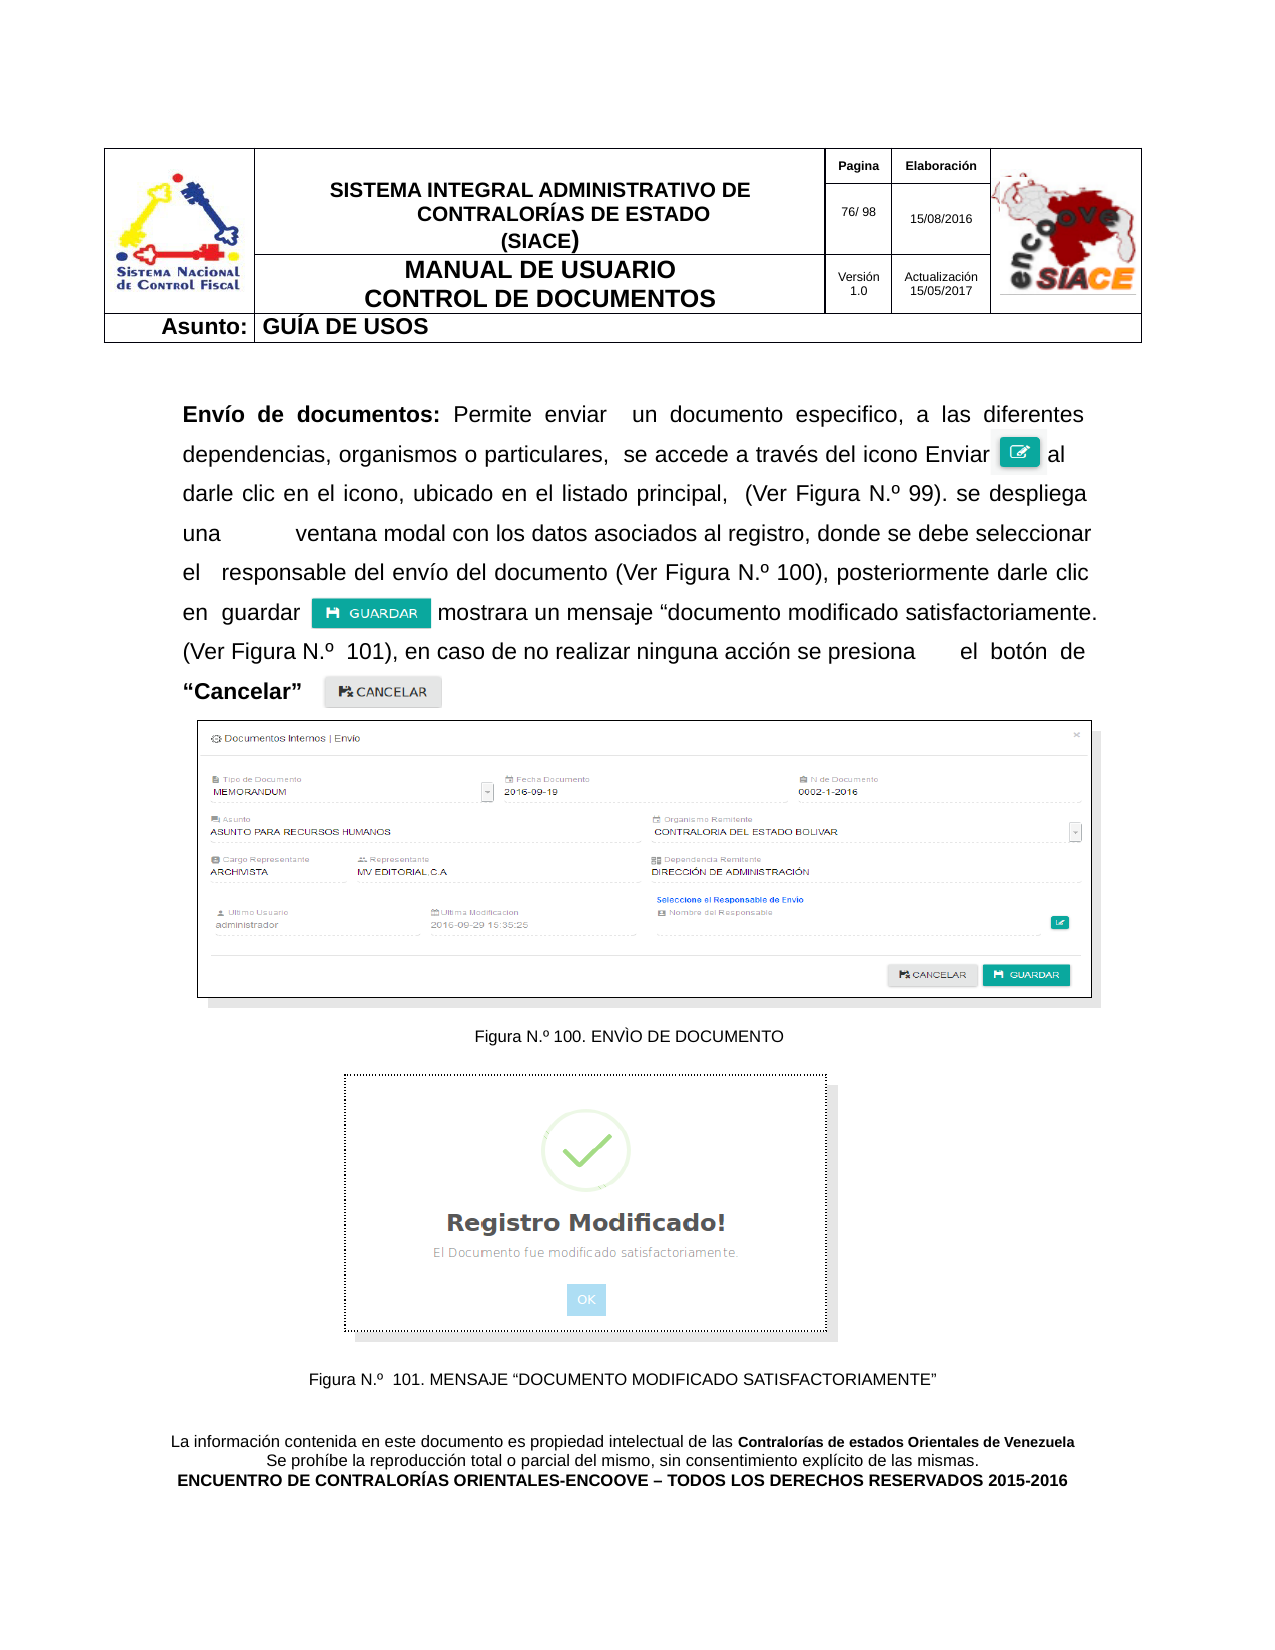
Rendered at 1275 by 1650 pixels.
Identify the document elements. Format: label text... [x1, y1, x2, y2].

text Envío de documentos: Permite enviar un documento especifico, a las diferentes dependencias, organismos o particulares, se accede a través del icono Enviar al darle clic en el icono, ubicado en el listado principal, (Ver Figura N.º 99). se despliega una ventana modal con los datos asociados al registro, donde se debe seleccionar el responsable del envío del documento (Ver Figura N.º 100), posteriormente darle clic en guardar mostrara un mensaje “documento modificado satisfactoriamente. (Ver Figura N.º 101), en caso de no realizar ninguna acción se presiona el botón de “Cancelar” [148, 401, 1098, 704]
text Figura N.º 100. ENVÌO DE DOCUMENTO [148, 717, 1098, 1047]
picture [991, 169, 1137, 296]
picture [310, 597, 432, 629]
picture [106, 169, 252, 296]
picture [346, 1076, 825, 1330]
picture [321, 674, 442, 708]
list Figura N.º 101. MENSAJE “DOCUMENTO MODIFICADO SATISFACTORIAMENTE” [148, 1369, 1098, 1389]
picture [990, 429, 1048, 475]
